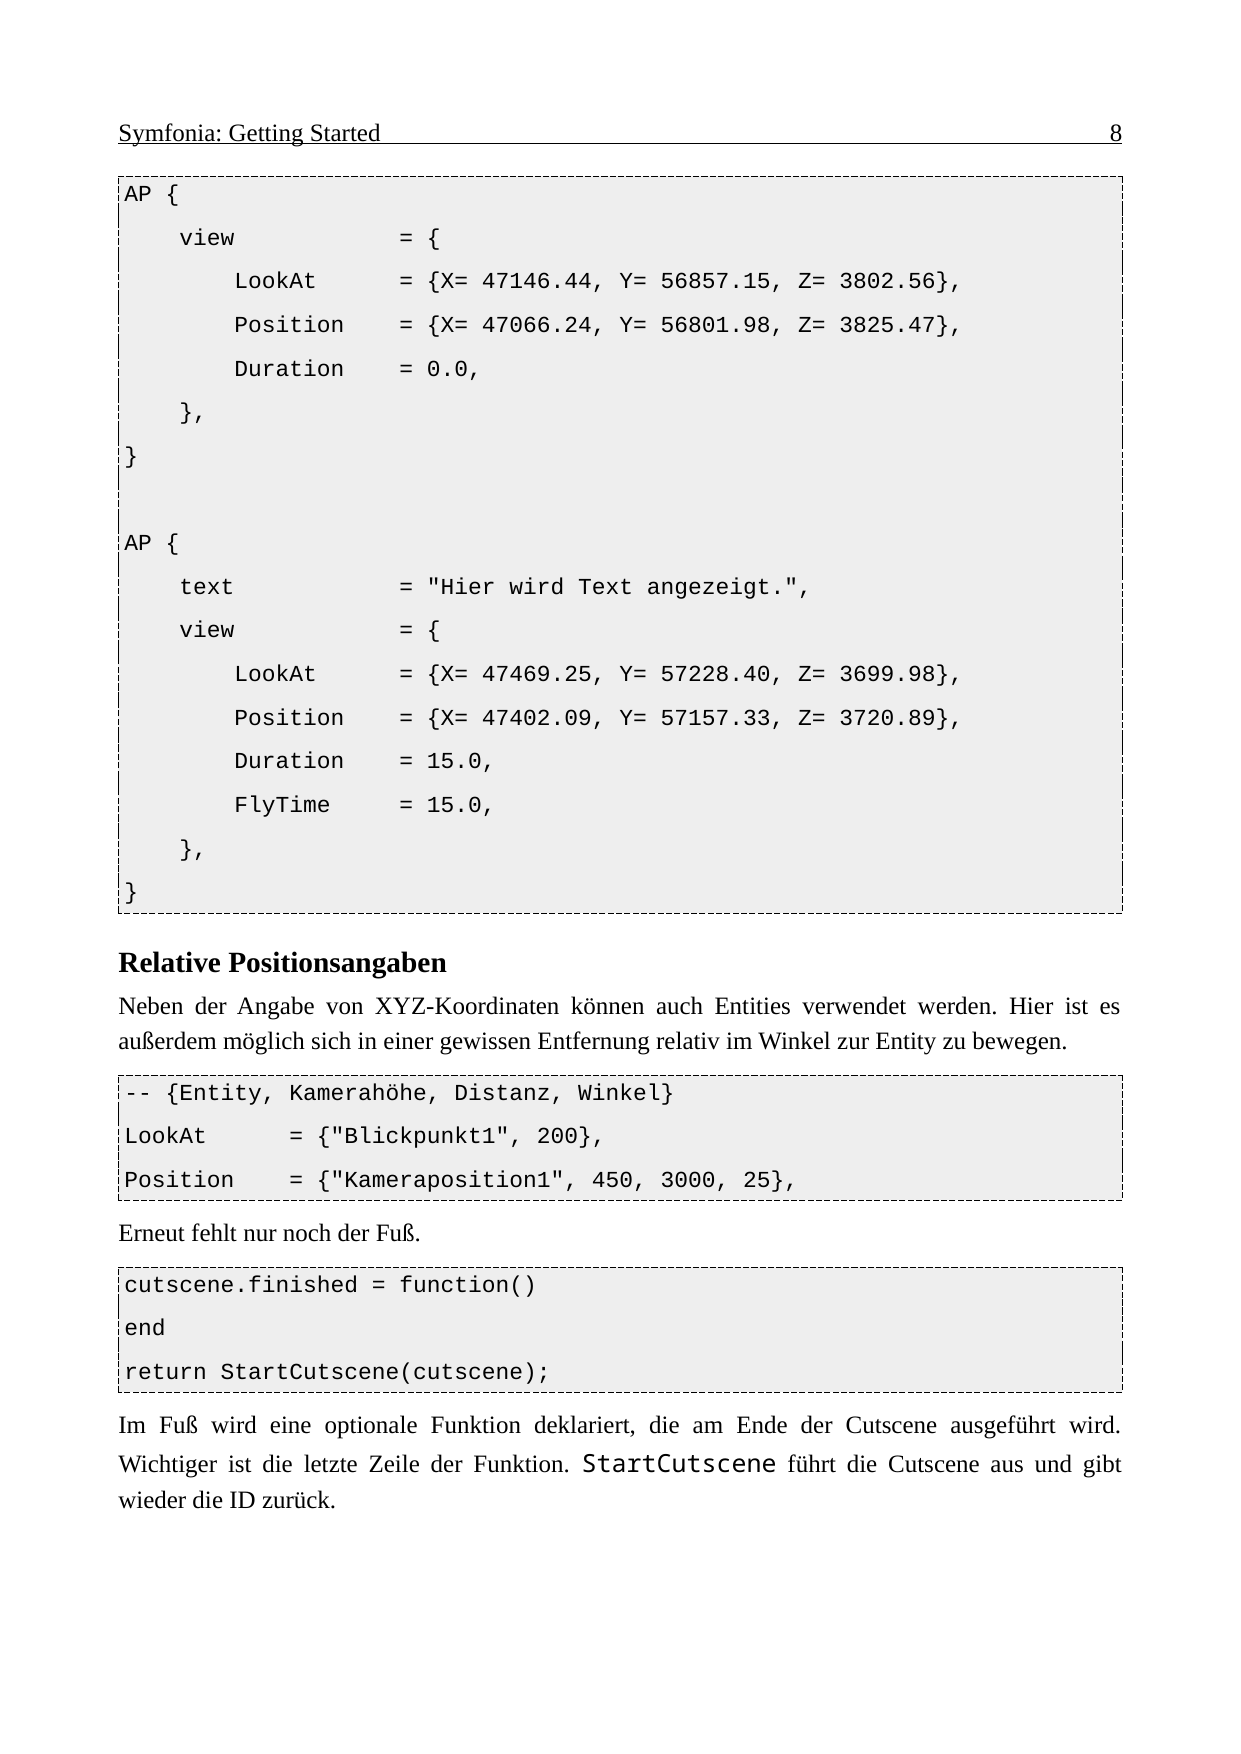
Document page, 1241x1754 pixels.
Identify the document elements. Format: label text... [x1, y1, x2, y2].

text }, [118, 831, 1122, 863]
text view = { [118, 220, 1122, 252]
text Duration = 0.0, [118, 351, 1122, 383]
text end [118, 1311, 1122, 1342]
text LookAt = {X= 47146.44, Y= 56857.15, Z= 3802.56}, [118, 264, 1122, 296]
text view = { [118, 613, 1122, 645]
text AP { [118, 526, 1122, 557]
text -- {Entity, Kamerahöhe, Distanz, Winkel} [118, 1075, 1122, 1107]
text return StartCutscene(cutscene); [118, 1354, 1122, 1392]
text Im Fuß wird eine optionale Funktion deklariert, die am Ende der Cutscene ausgeführt wird. Wichtiger ist die letzte Zeile der Funktion. StartCutscene führt die Cutscene aus und gibt wieder die ID zurück. [118, 1410, 1122, 1514]
text Erneut fehlt nur noch der Fuß. [118, 1218, 1122, 1247]
text AP { [118, 176, 1122, 208]
text cutscene.finished = function() [118, 1267, 1122, 1299]
text Position = {X= 47402.09, Y= 57157.33, Z= 3720.89}, [118, 700, 1122, 732]
text LookAt = {X= 47469.25, Y= 57228.40, Z= 3699.98}, [118, 656, 1122, 688]
text LookAt = {"Blickpunkt1", 200}, [118, 1118, 1122, 1150]
text Neben der Angabe von XYZ-Koordinaten können auch Entities verwendet werden. Hier ist es außerdem möglich sich in einer gewissen Entfernung relativ im Winkel zur Entity zu bewegen. [118, 991, 1122, 1054]
text Position = {"Kameraposition1", 450, 3000, 25}, [118, 1162, 1122, 1200]
text Duration = 15.0, [118, 744, 1122, 776]
text } [118, 438, 1122, 470]
subtitle Relative Positionsangaben [118, 945, 1122, 979]
text FlyTime = 15.0, [118, 787, 1122, 819]
text }, [118, 394, 1122, 427]
text Position = {X= 47066.24, Y= 56801.98, Z= 3825.47}, [118, 307, 1122, 339]
text } [118, 875, 1122, 913]
text text = "Hier wird Text angezeigt.", [118, 569, 1122, 601]
